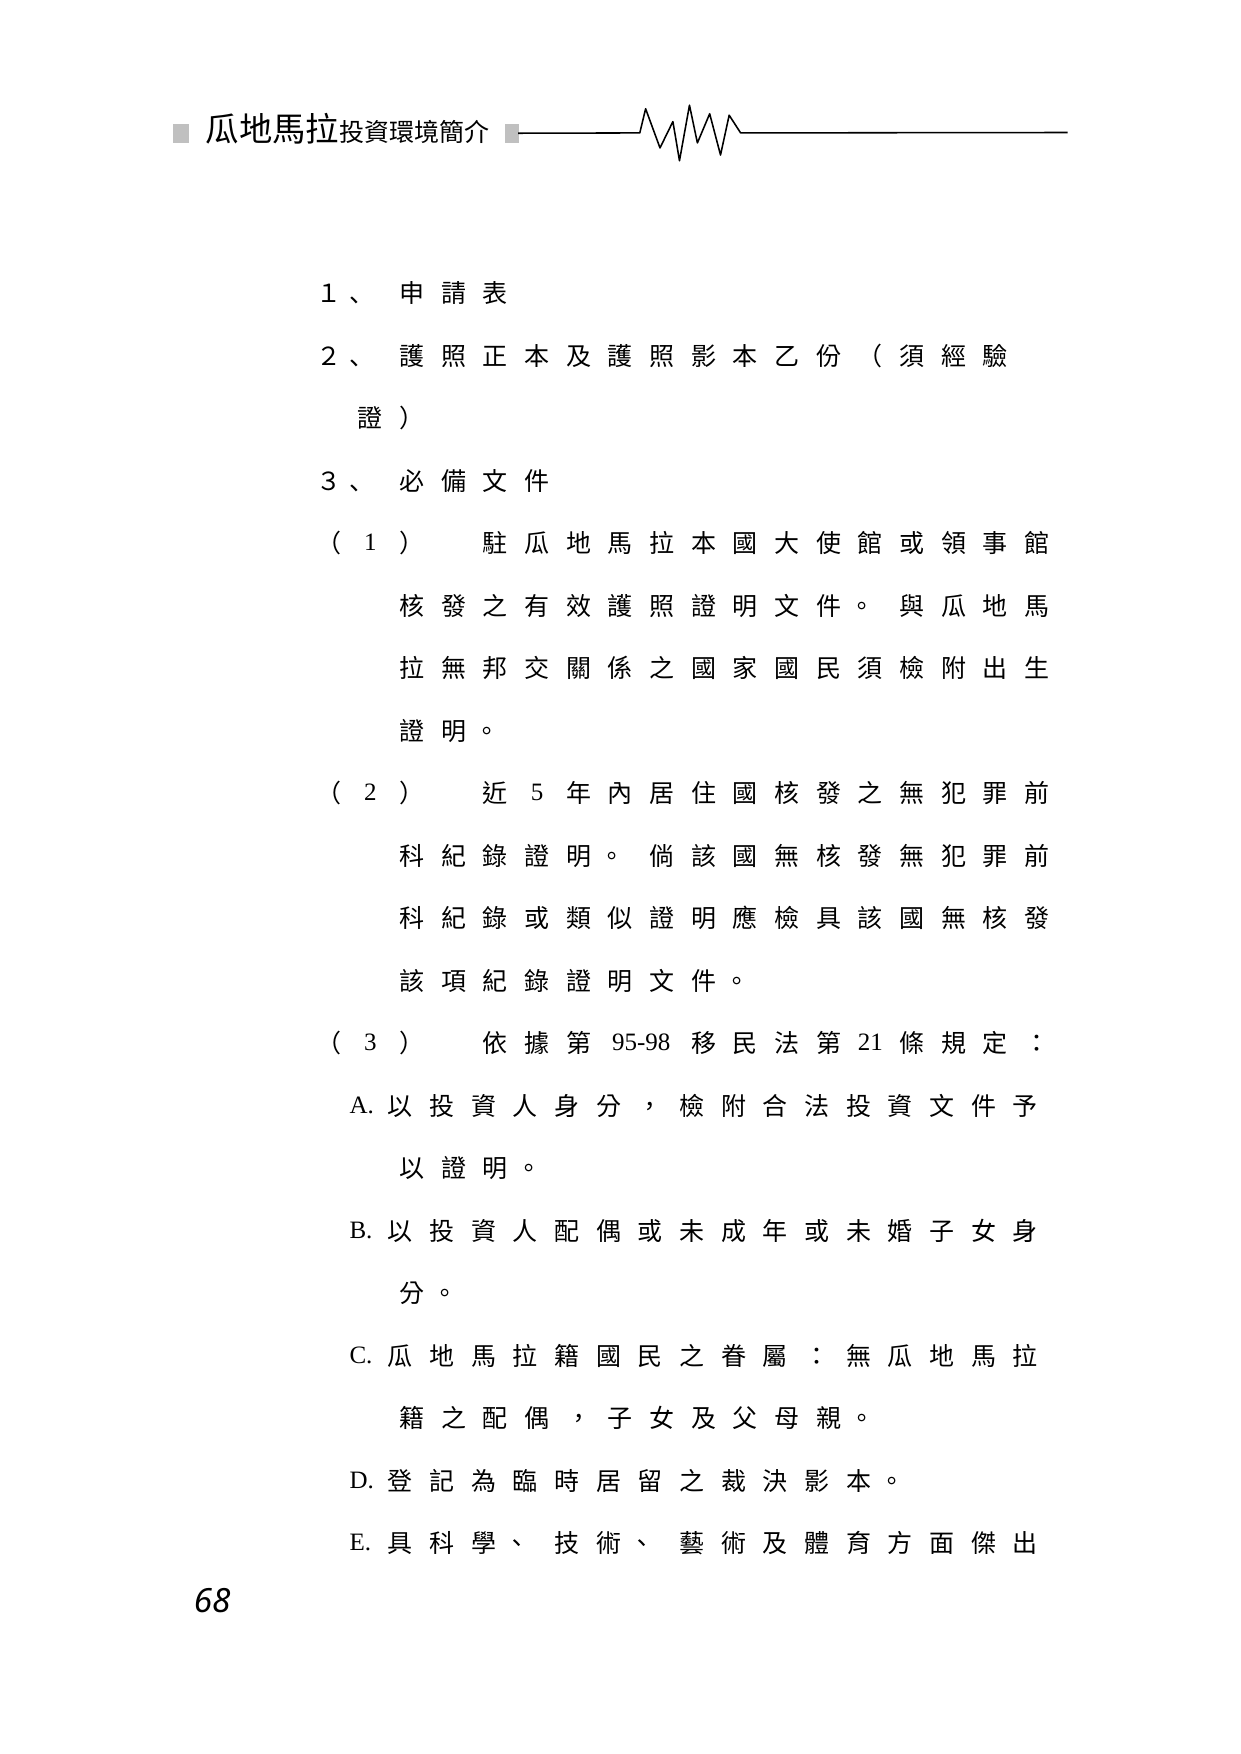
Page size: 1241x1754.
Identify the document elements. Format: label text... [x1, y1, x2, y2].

text D. 登記為臨時居留之裁決影本。 [342, 1438, 1058, 1500]
text （1） 駐瓜地馬拉本國大使館或領事館核發之有效護照證明文件。與瓜地馬拉無邦交關係之國家國民須檢附出生證明。 [306, 500, 1058, 750]
text B. 以投資人配偶或未成年或未婚子女身分。 [342, 1188, 1058, 1313]
text A. 以投資人身分，檢附合法投資文件予以證明。 [342, 1063, 1058, 1188]
text E. 具科學、技術、藝術及體育方面傑出 [342, 1500, 1058, 1563]
text C. 瓜地馬拉籍國民之眷屬：無瓜地馬拉籍之配偶，子女及父母親。 [342, 1313, 1058, 1438]
text （2） 近5年內居住國核發之無犯罪前科紀錄證明。倘該國無核發無犯罪前科紀錄或類似證明應檢具該國無核發該項紀錄證明文件。 [306, 750, 1058, 1000]
text １、申請表 [281, 250, 1058, 313]
text ３、必備文件 [281, 438, 1058, 500]
text （3） 依據第95-98移民法第21條規定： [306, 1000, 1058, 1063]
text ２、護照正本及護照影本乙份（須經驗證） [281, 313, 1058, 438]
